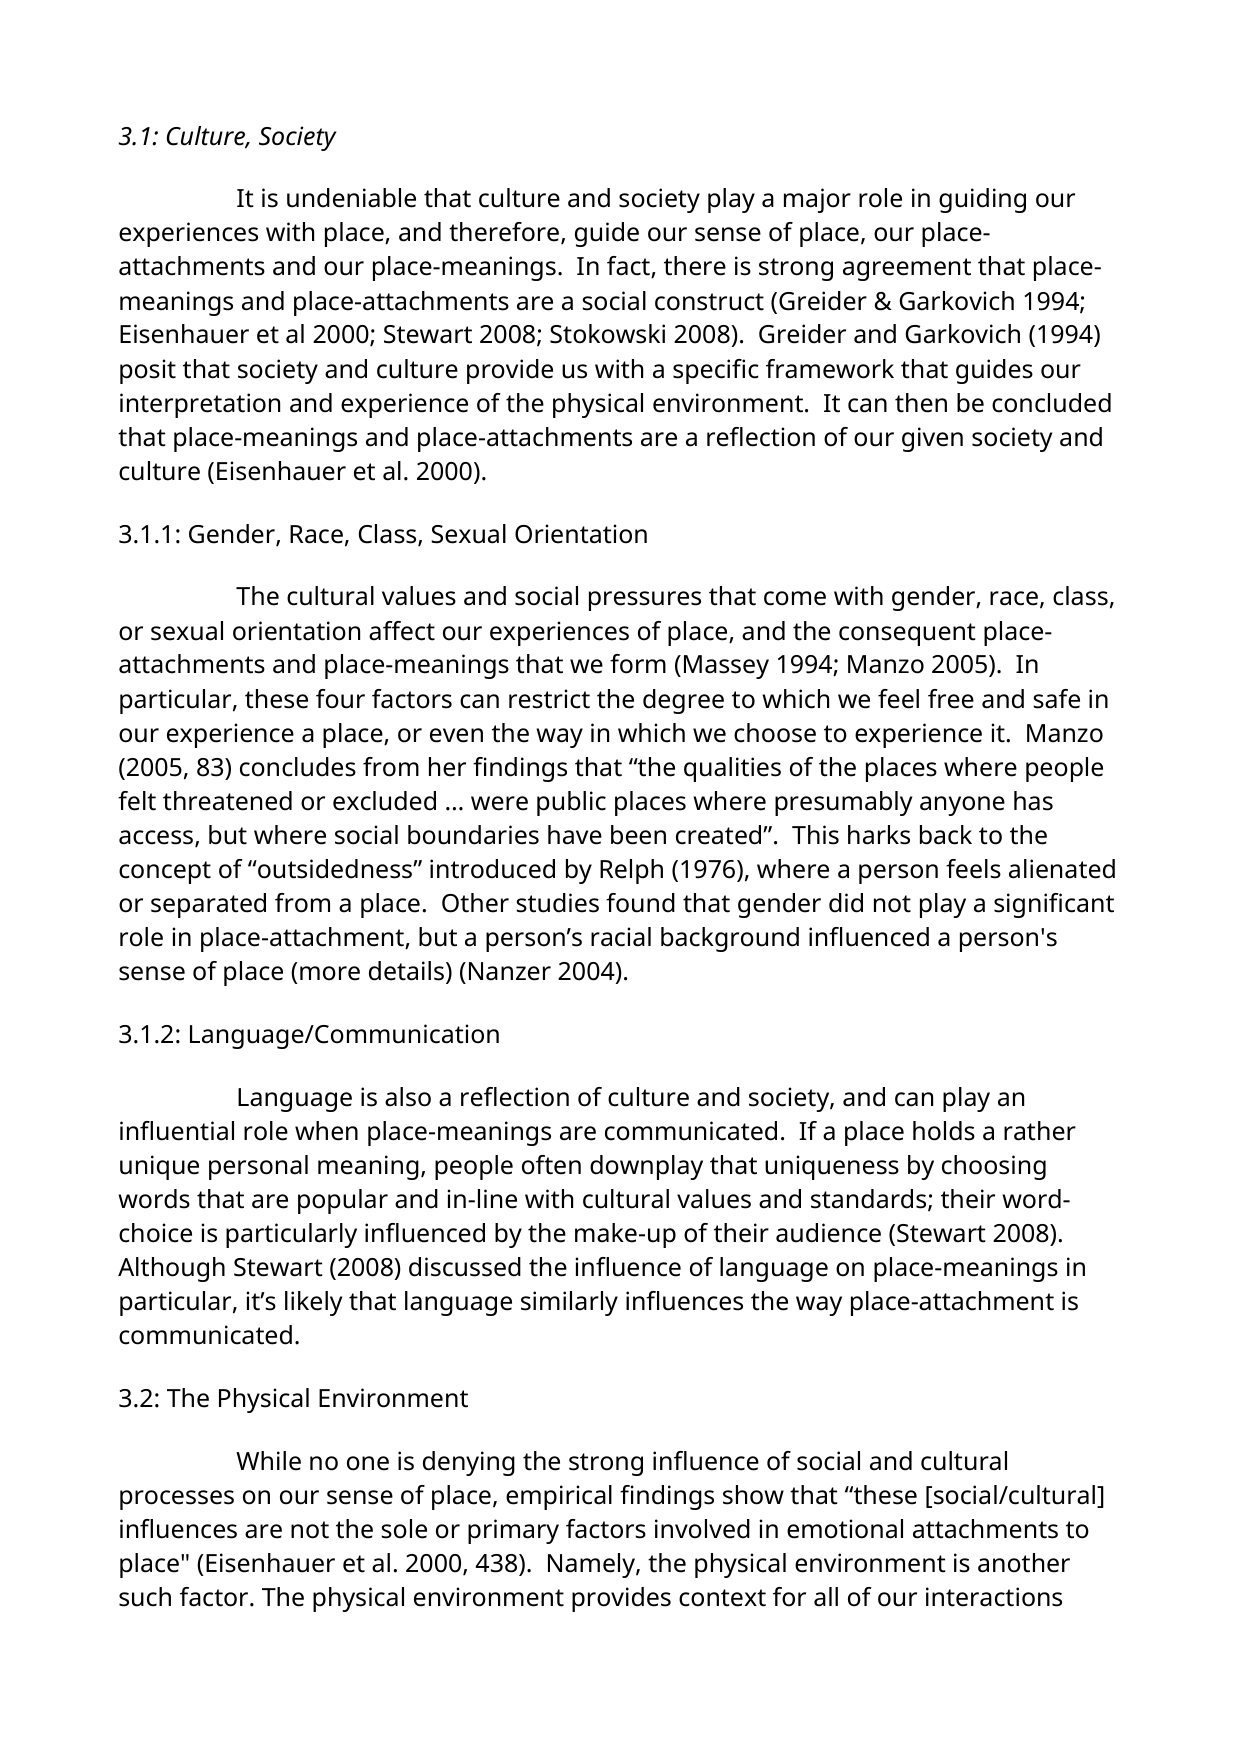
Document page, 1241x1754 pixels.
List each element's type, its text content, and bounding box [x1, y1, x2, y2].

text 3.1.2: Language/Communication [118, 1017, 1122, 1051]
text It is undeniable that culture and society play a major role in guiding our experiences with place, and therefore, guide our sense of place, our place-attachments and our place-meanings. In fact, there is strong agreement that place-meanings and place-attachments are a social construct (Greider & Garkovich 1994; Eisenhauer et al 2000; Stewart 2008; Stokowski 2008). Greider and Garkovich (1994) posit that society and culture provide us with a specific framework that guides our interpretation and experience of the physical environment. It can then be concluded that place-meanings and place-attachments are a reflection of our given society and culture (Eisenhauer et al. 2000). [118, 181, 1122, 487]
text 3.1: Culture, Society [118, 118, 1122, 152]
text Language is also a reflection of culture and society, and can play an influential role when place-meanings are communicated. If a place holds a rather unique personal meaning, people often downplay that uniqueness by choosing words that are popular and in-line with cultural values and standards; their word-choice is particularly influenced by the make-up of their audience (Stewart 2008). Although Stewart (2008) discussed the influence of language on place-meanings in particular, it’s likely that language similarly influences the way place-attachment is communicated. [118, 1079, 1122, 1352]
text The cultural values and social pressures that come with gender, race, class, or sexual orientation affect our experiences of place, and the consequent place-attachments and place-meanings that we form (Massey 1994; Manzo 2005). In particular, these four factors can restrict the degree to which we feel free and safe in our experience a place, or even the way in which we choose to experience it. Manzo (2005, 83) concludes from her findings that “the qualities of the places where people felt threatened or excluded … were public places where presumably anyone has access, but where social boundaries have been created”. This harks back to the concept of “outsidedness” introduced by Relph (1976), where a person feels alienated or separated from a place. Other studies found that gender did not play a significant role in place-attachment, but a person’s racial background influenced a person's sense of place (more details) (Nanzer 2004). [118, 579, 1122, 988]
text While no one is denying the strong influence of social and cultural processes on our sense of place, empirical findings show that “these [social/cultural] influences are not the sole or primary factors involved in emotional attachments to place" (Eisenhauer et al. 2000, 438). Namely, the physical environment is another such factor. The physical environment provides context for all of our interactions [118, 1443, 1122, 1614]
text 3.2: The Physical Environment [118, 1381, 1122, 1415]
text 3.1.1: Gender, Race, Class, Sexual Orientation [118, 516, 1122, 550]
